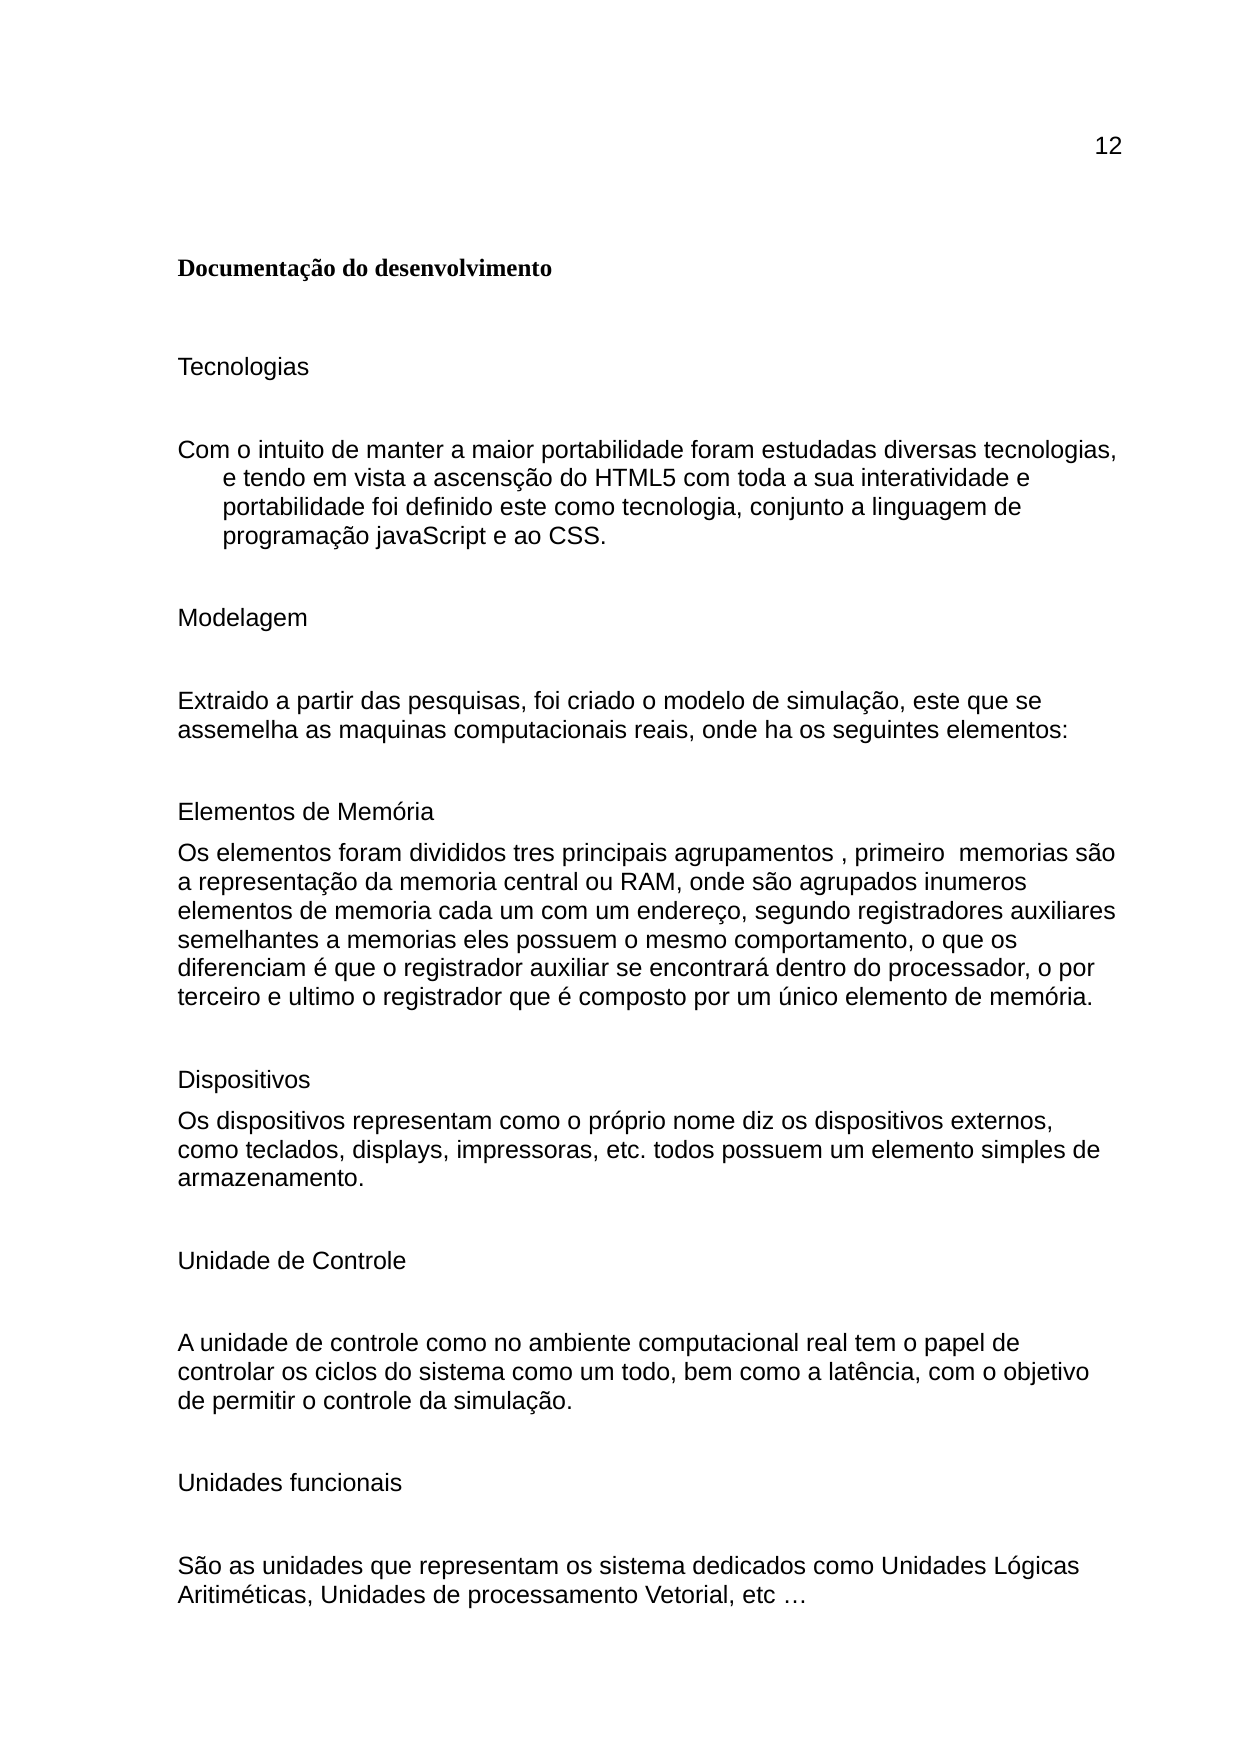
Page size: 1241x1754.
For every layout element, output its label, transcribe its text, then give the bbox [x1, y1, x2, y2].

text São as unidades que representam os sistema dedicados como Unidades Lógicas Aritiméticas, Unidades de processamento Vetorial, etc … [177, 1551, 1122, 1608]
text Tecnologias [177, 352, 1122, 381]
text A unidade de controle como no ambiente computacional real tem o papel de controlar os ciclos do sistema como um todo, bem como a latência, com o objetivo de permitir o controle da simulação. [177, 1328, 1122, 1415]
text Unidades funcionais [177, 1468, 1122, 1497]
text Dispositivos [177, 1065, 1122, 1093]
text Modelagem [177, 603, 1122, 632]
subtitle Documentação do desenvolvimento [177, 253, 1122, 282]
text Com o intuito de manter a maior portabilidade foram estudadas diversas tecnologias, e tendo em vista a ascensção do HTML5 com toda a sua interatividade e portabilidade foi definido este como tecnologia, conjunto a linguagem de programação javaScript e ao CSS. [177, 435, 1122, 550]
text Extraido a partir das pesquisas, foi criado o modelo de simulação, este que se assemelha as maquinas computacionais reais, onde ha os seguintes elementos: [177, 686, 1122, 743]
text Elementos de Memória [177, 797, 1122, 826]
text Os dispositivos representam como o próprio nome diz os dispositivos externos, como teclados, displays, impressoras, etc. todos possuem um elemento simples de armazenamento. [177, 1106, 1122, 1192]
text Unidade de Controle [177, 1246, 1122, 1275]
text Os elementos foram divididos tres principais agrupamentos , primeiro memorias são a representação da memoria central ou RAM, onde são agrupados inumeros elementos de memoria cada um com um endereço, segundo registradores auxiliares semelhantes a memorias eles possuem o mesmo comportamento, o que os diferenciam é que o registrador auxiliar se encontrará dentro do processador, o por terceiro e ultimo o registrador que é composto por um único elemento de memória. [177, 838, 1122, 1011]
